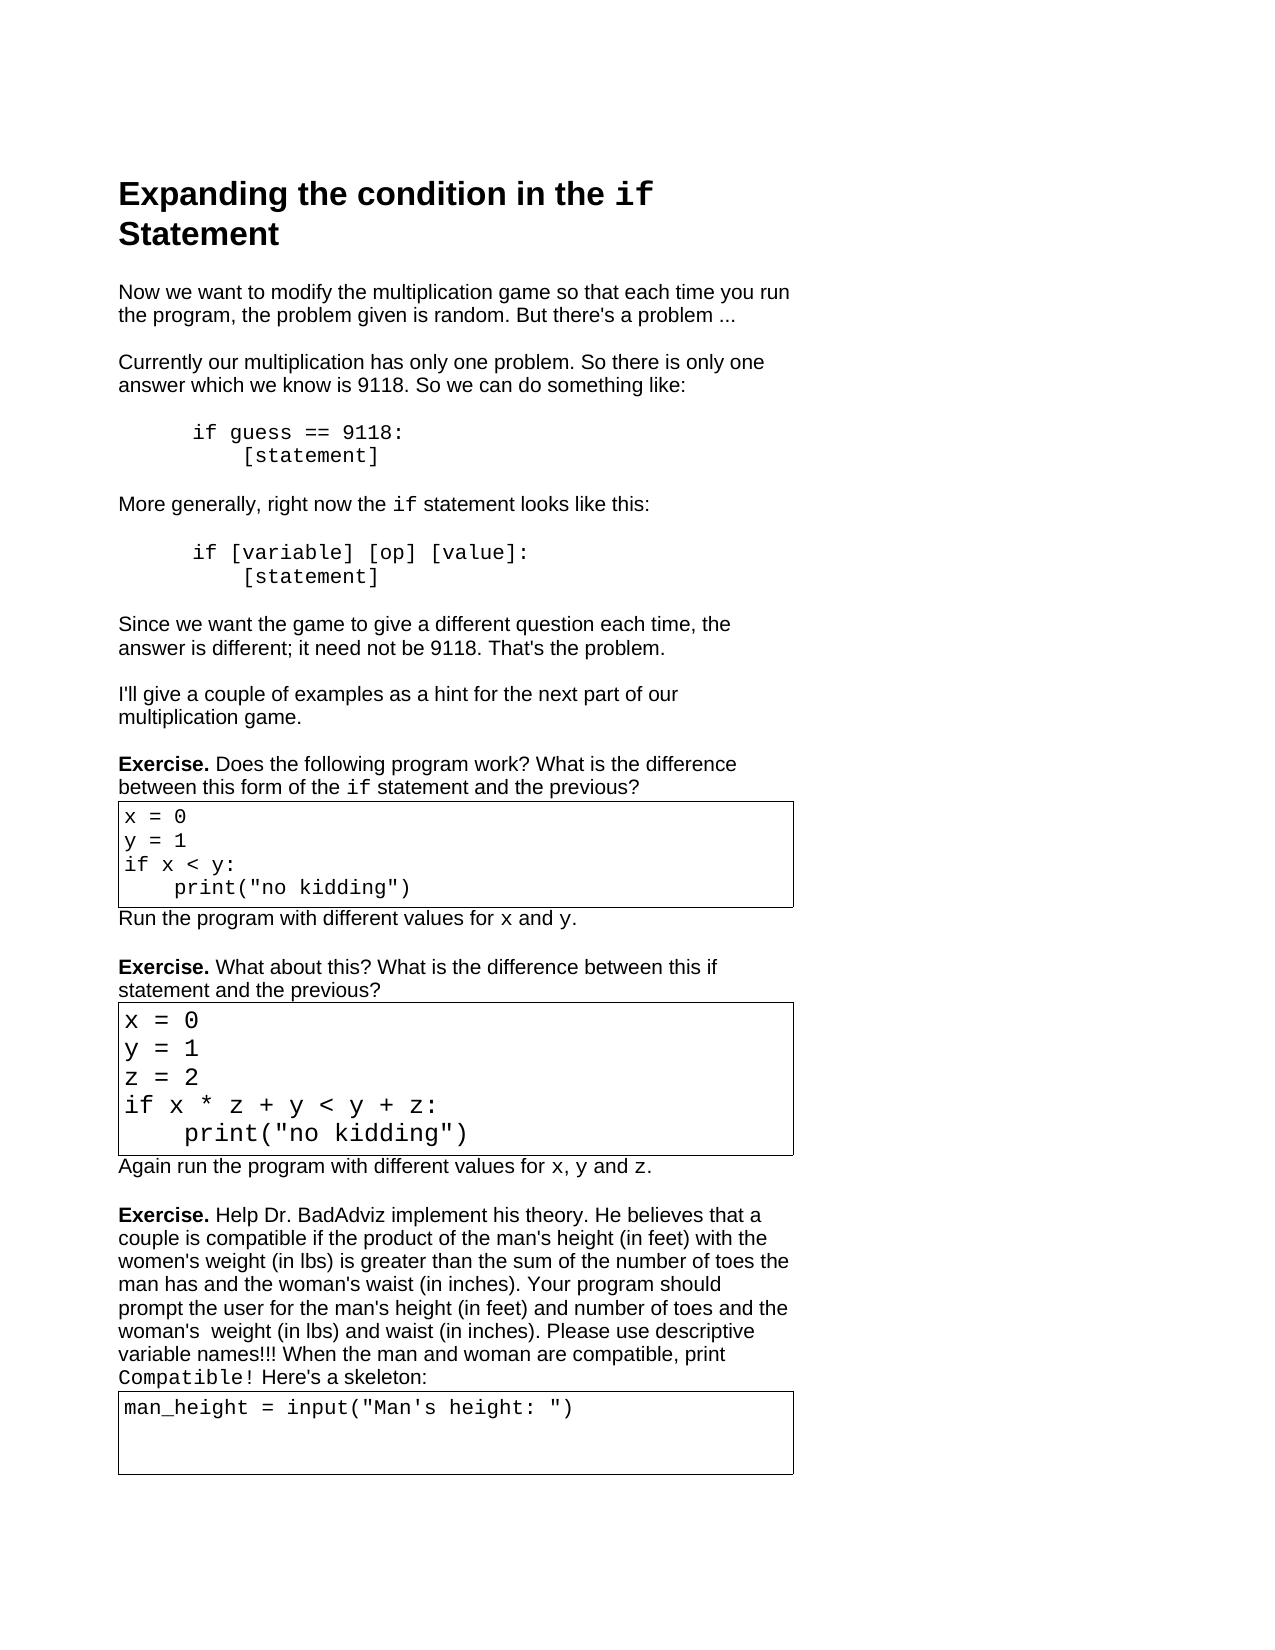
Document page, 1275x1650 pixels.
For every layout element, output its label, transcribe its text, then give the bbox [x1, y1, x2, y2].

text [statement] [118, 566, 793, 589]
table_header man_height = input("Man's height: ") [119, 1392, 793, 1473]
text Again run the program with different values for x, y and z. [118, 1156, 793, 1180]
text Currently our multiplication has only one problem. So there is only one answer which we know is 9118. So we can do something like: [118, 351, 793, 397]
text Since we want the game to give a different question each time, the answer is different; it need not be 9118. That's the problem. [118, 613, 793, 659]
text Exercise. Help Dr. BadAdviz implement his theory. He believes that a couple is compatible if the product of the man's height (in feet) with the women's weight (in lbs) is greater than the sum of the number of toes the man has and the woman's waist (in inches). Your program should prompt the user for the man's height (in feet) and number of toes and the woman's weight (in lbs) and waist (in inches). Please use descriptive variable names!!! When the man and woman are compatible, print Compatible! Here's a skeleton: [118, 1203, 793, 1391]
text Exercise. Does the following program work? What is the difference between this form of the if statement and the previous? [118, 752, 793, 801]
text if [variable] [op] [value]: [118, 541, 793, 566]
text if guess == 9118: [118, 420, 793, 445]
text Run the program with different values for x and y. [118, 908, 793, 932]
table_header x = 0 y = 1 z = 2 if x * z + y < y + z: print("no kidding") [119, 1003, 793, 1155]
text Exercise. What about this? What is the difference between this if statement and the previous? [118, 955, 793, 1002]
text I'll give a couple of examples as a hint for the next part of our multiplication game. [118, 683, 793, 729]
table_header x = 0 y = 1 if x < y: print("no kidding") [119, 802, 793, 907]
text [statement] [118, 445, 793, 469]
text More generally, right now the if statement looks like this: [118, 492, 793, 517]
text Now we want to modify the multiplication game so that each time you run the program, the problem given is random. But there's a problem ... [118, 281, 793, 327]
text Expanding the condition in the if Statement [118, 175, 793, 253]
